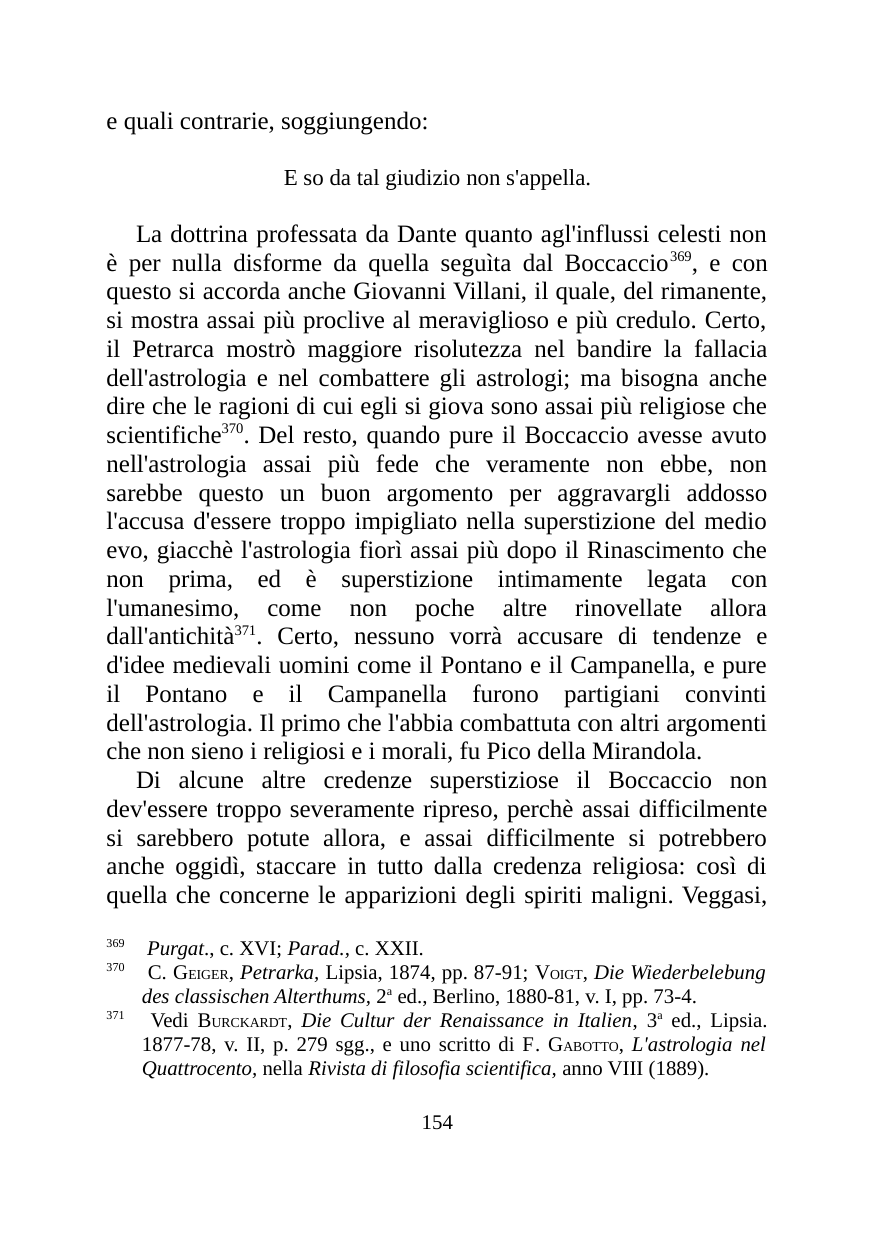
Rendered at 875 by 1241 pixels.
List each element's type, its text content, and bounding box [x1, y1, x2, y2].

text Purgat., c. XVI; Parad., c. XXII. [106, 936, 768, 960]
text Di alcune altre credenze superstiziose il Boccaccio non dev'essere troppo severamente ripreso, perchè assai difficilmente si sarebbero potute allora, e assai difficilmente si potrebbero anche oggidì, staccare in tutto dalla credenza religiosa: così di quella che concerne le apparizioni degli spiriti maligni. Veggasi, [106, 765, 768, 909]
text E so da tal giudizio non s'appella. [254, 164, 768, 190]
text C. Geiger, Petrarka, Lipsia, 1874, pp. 87-91; Voigt, Die Wiederbelebung des classischen Alterthums, 2a ed., Berlino, 1880-81, v. I, pp. 73-4. [106, 960, 768, 1008]
text Vedi Burckardt, Die Cultur der Renaissance in Italien, 3a ed., Lipsia. 1877-78, v. II, p. 279 sgg., e uno scritto di F. Gabotto, L'astrologia nel Quattrocento, nella Rivista di filosofia scientifica, anno VIII (1889). [106, 1008, 768, 1080]
text La dottrina professata da Dante quanto agl'influssi celesti non è per nulla disforme da quella seguìta dal Boccaccio, e con questo si accorda anche Giovanni Villani, il quale, del rimanente, si mostra assai più proclive al meraviglioso e più credulo. Certo, il Petrarca mostrò maggiore risolutezza nel bandire la fallacia dell'astrologia e nel combattere gli astrologi; ma bisogna anche dire che le ragioni di cui egli si giova sono assai più religiose che scientifiche. Del resto, quando pure il Boccaccio avesse avuto nell'astrologia assai più fede che veramente non ebbe, non sarebbe questo un buon argomento per aggravargli addosso l'accusa d'essere troppo impigliato nella superstizione del medio evo, giacchè l'astrologia fiorì assai più dopo il Rinascimento che non prima, ed è superstizione intimamente legata con l'umanesimo, come non poche altre rinovellate allora dall'antichità. Certo, nessuno vorrà accusare di tendenze e d'idee medievali uomini come il Pontano e il Campanella, e pure il Pontano e il Campanella furono partigiani convinti dell'astrologia. Il primo che l'abbia combattuta con altri argomenti che non sieno i religiosi e i morali, fu Pico della Mirandola. [106, 219, 768, 765]
text e quali contrarie, soggiungendo: [106, 106, 768, 135]
